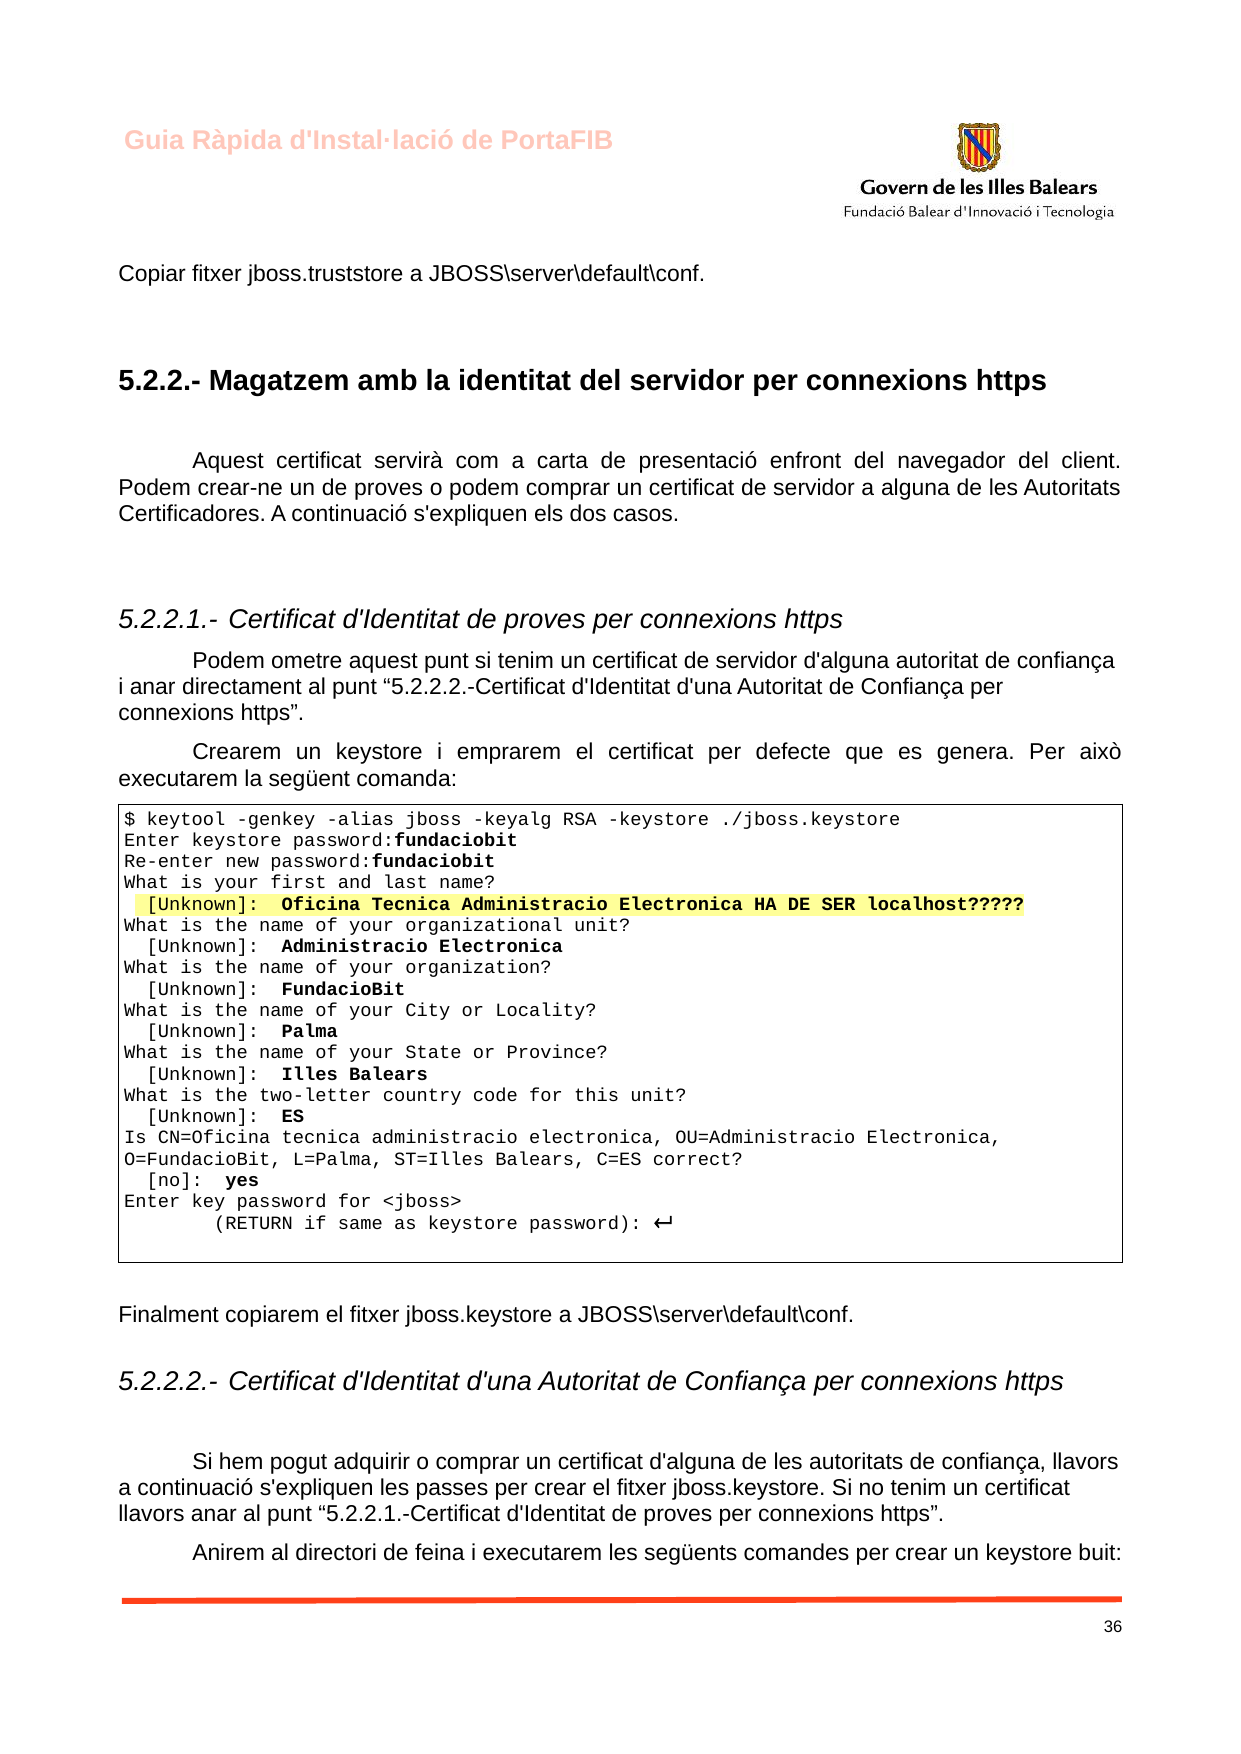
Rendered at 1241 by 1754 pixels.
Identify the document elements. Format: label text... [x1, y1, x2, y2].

subtitle Magatzem amb la identitat del servidor per connexions https [118, 363, 1122, 396]
text Crearem un keystore i emprarem el certificat per defecte que es genera. Per això executarem la següent comanda: [118, 738, 1122, 791]
text Podem ometre aquest punt si tenim un certificat de servidor d'alguna autoritat de confiança i anar directament al punt “5.2.2.2.-Certificat d'Identitat d'una Autoritat de Confiança per connexions https”. [118, 647, 1122, 726]
picture [840, 123, 1117, 220]
subtitle Certificat d'Identitat de proves per connexions https [118, 603, 1122, 634]
text Si hem pogut adquirir o comprar un certificat d'alguna de les autoritats de confiança, llavors a continuació s'expliquen les passes per crear el fitxer jboss.keystore. Si no tenim un certificat llavors anar al punt “5.2.2.1.-Certificat d'Identitat de proves per connexions https”. [118, 1448, 1122, 1527]
text Anirem al directori de feina i executarem les següents comandes per crear un keystore buit: [118, 1539, 1122, 1566]
text Finalment copiarem el fitxer jboss.keystore a JBOSS\server\default\conf. [118, 1301, 1122, 1328]
text Copiar fitxer jboss.truststore a JBOSS\server\default\conf. [118, 260, 1122, 286]
text Aquest certificat servirà com a carta de presentació enfront del navegador del client. Podem crear-ne un de proves o podem comprar un certificat de servidor a alguna de les Autoritats Certificadores. A continuació s'expliquen els dos casos. [118, 447, 1122, 527]
table_header $ keytool -genkey -alias jboss -keyalg RSA -keystore ./jboss.keystore Enter keystore password:fundaciobit Re-enter new password:fundaciobit What is your first and last name? [Unknown]: Oficina Tecnica Administracio Electronica HA DE SER localhost????? What is the name of your organizational unit? [Unknown]: Administracio Electronica What is the name of your organization? [Unknown]: FundacioBit What is the name of your City or Locality? [Unknown]: Palma What is the name of your State or Province? [Unknown]: Illes Balears What is the two-letter country code for this unit? [Unknown]: ES Is CN=Oficina tecnica administracio electronica, OU=Administracio Electronica, O=FundacioBit, L=Palma, ST=Illes Balears, C=ES correct? [no]: yes Enter key password for <jboss> (RETURN if same as keystore password):  [119, 805, 1122, 1262]
subtitle Certificat d'Identitat d'una Autoritat de Confiança per connexions https [118, 1365, 1122, 1396]
